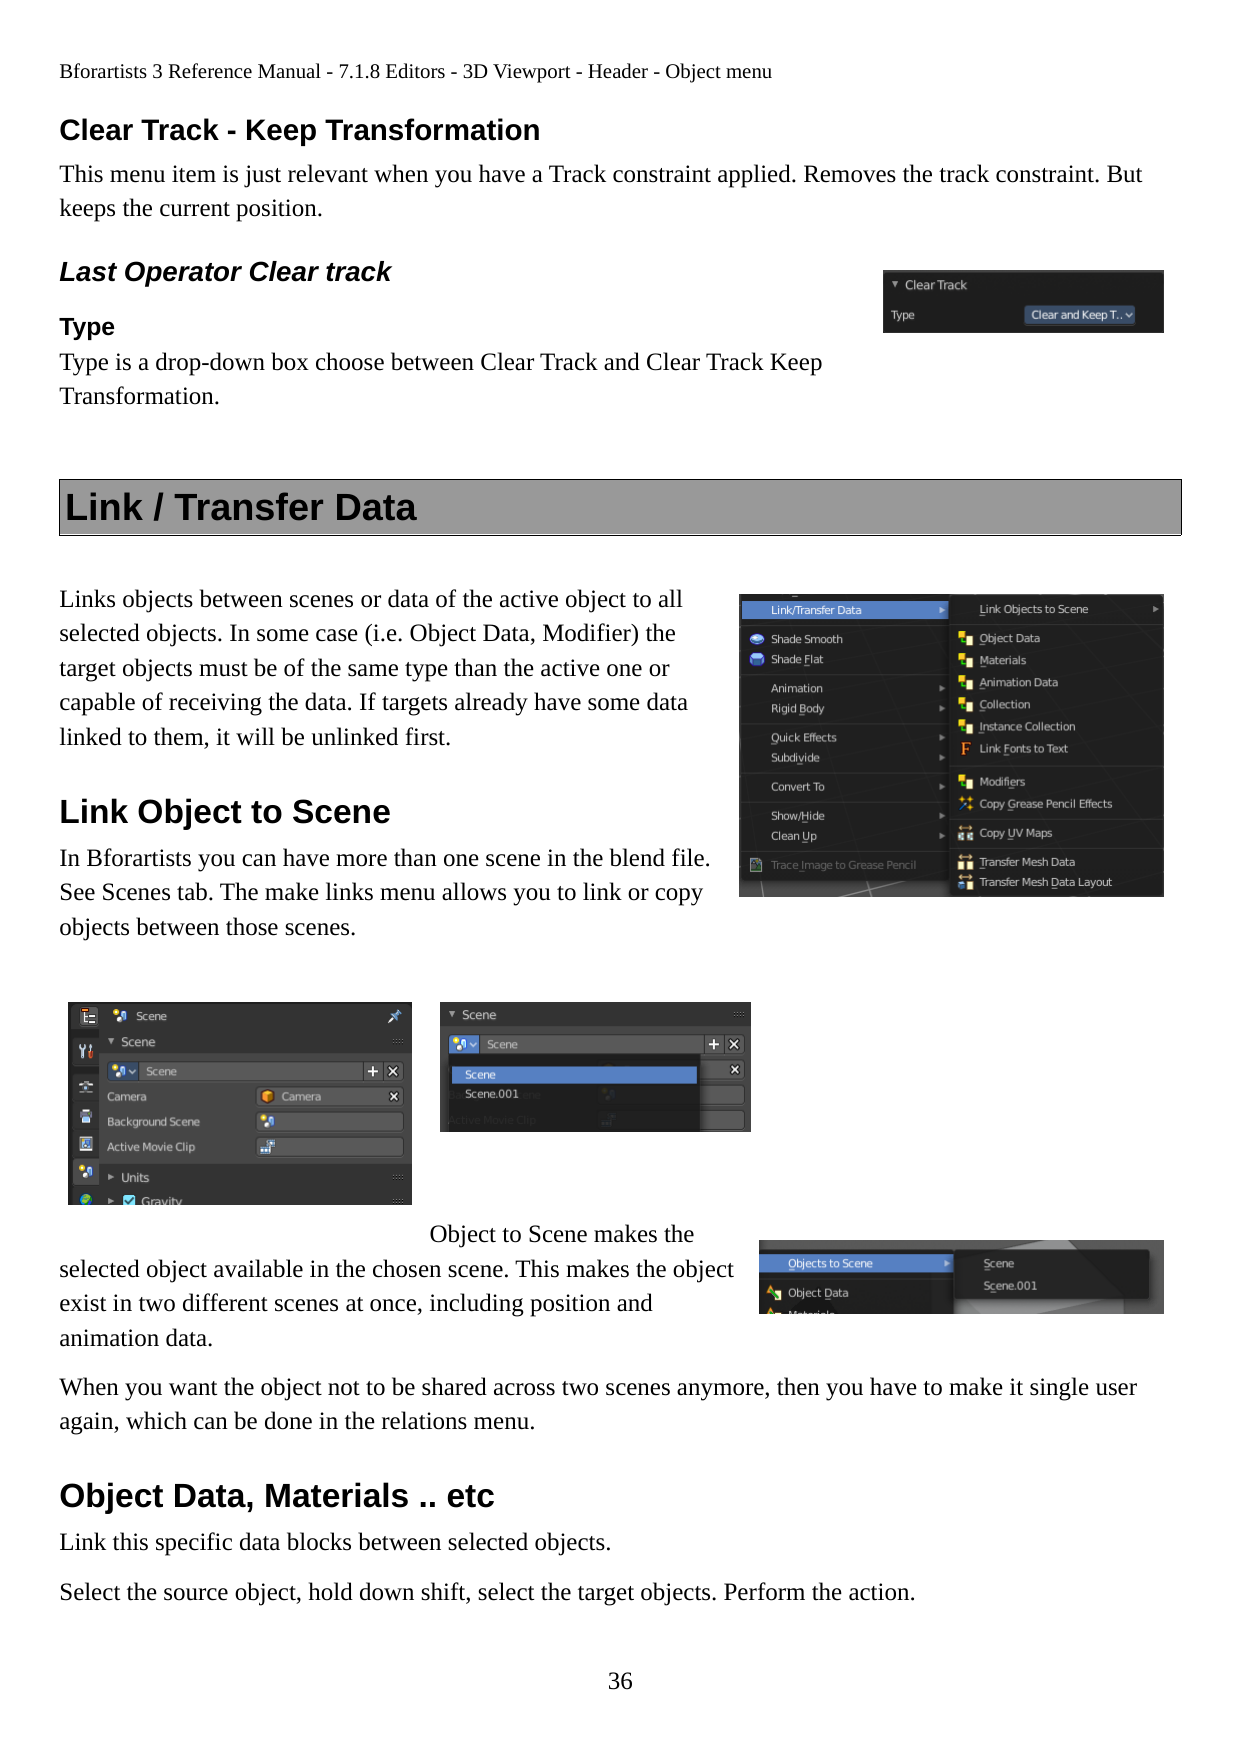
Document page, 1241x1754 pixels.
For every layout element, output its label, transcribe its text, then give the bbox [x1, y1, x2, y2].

text Select the source object, hold down shift, select the target objects. Perform the action. [59, 1577, 1181, 1605]
picture [739, 594, 1164, 897]
subtitle Last Operator Clear track [59, 255, 1181, 287]
text Links objects between scenes or data of the active object to all selected objects. In some case (i.e. Object Data, Modifier) the target objects must be of the same type than the active one or capable of receiving the data. If targets already have some data linked to them, it will be unlinked first. [59, 584, 1181, 750]
text This menu item is just relevant when you have a Track constraint applied. Removes the track constraint. But keeps the current position. [59, 159, 1181, 222]
text Link this specific data blocks between selected objects. [59, 1527, 1181, 1556]
subtitle Link Object to Scene [59, 792, 739, 830]
subtitle Clear Track - Keep Transformation [59, 113, 1181, 147]
subtitle Type [59, 312, 1181, 341]
picture [68, 1002, 412, 1205]
subtitle [1164, 792, 1181, 830]
table_header Link / Transfer Data [60, 480, 1181, 534]
text Type is a drop-down box choose between Clear Track and Clear Track Keep Transformation. [59, 347, 1181, 410]
text In Bforartists you can have more than one scene in the blend file. See Scenes tab. The make links menu allows you to link or copy objects between those scenes. [59, 843, 1181, 940]
picture [883, 270, 1164, 333]
picture [440, 1002, 751, 1132]
subtitle Object Data, Materials .. etc [59, 1476, 1181, 1515]
text Object to Scene makes the selected object available in the chosen scene. This makes the object exist in two different scenes at once, including position and animation data. [59, 1219, 1181, 1352]
picture [759, 1240, 1164, 1314]
text When you want the object not to be shared across two scenes anymore, then you have to make it single user again, which can be done in the relations menu. [59, 1372, 1181, 1435]
